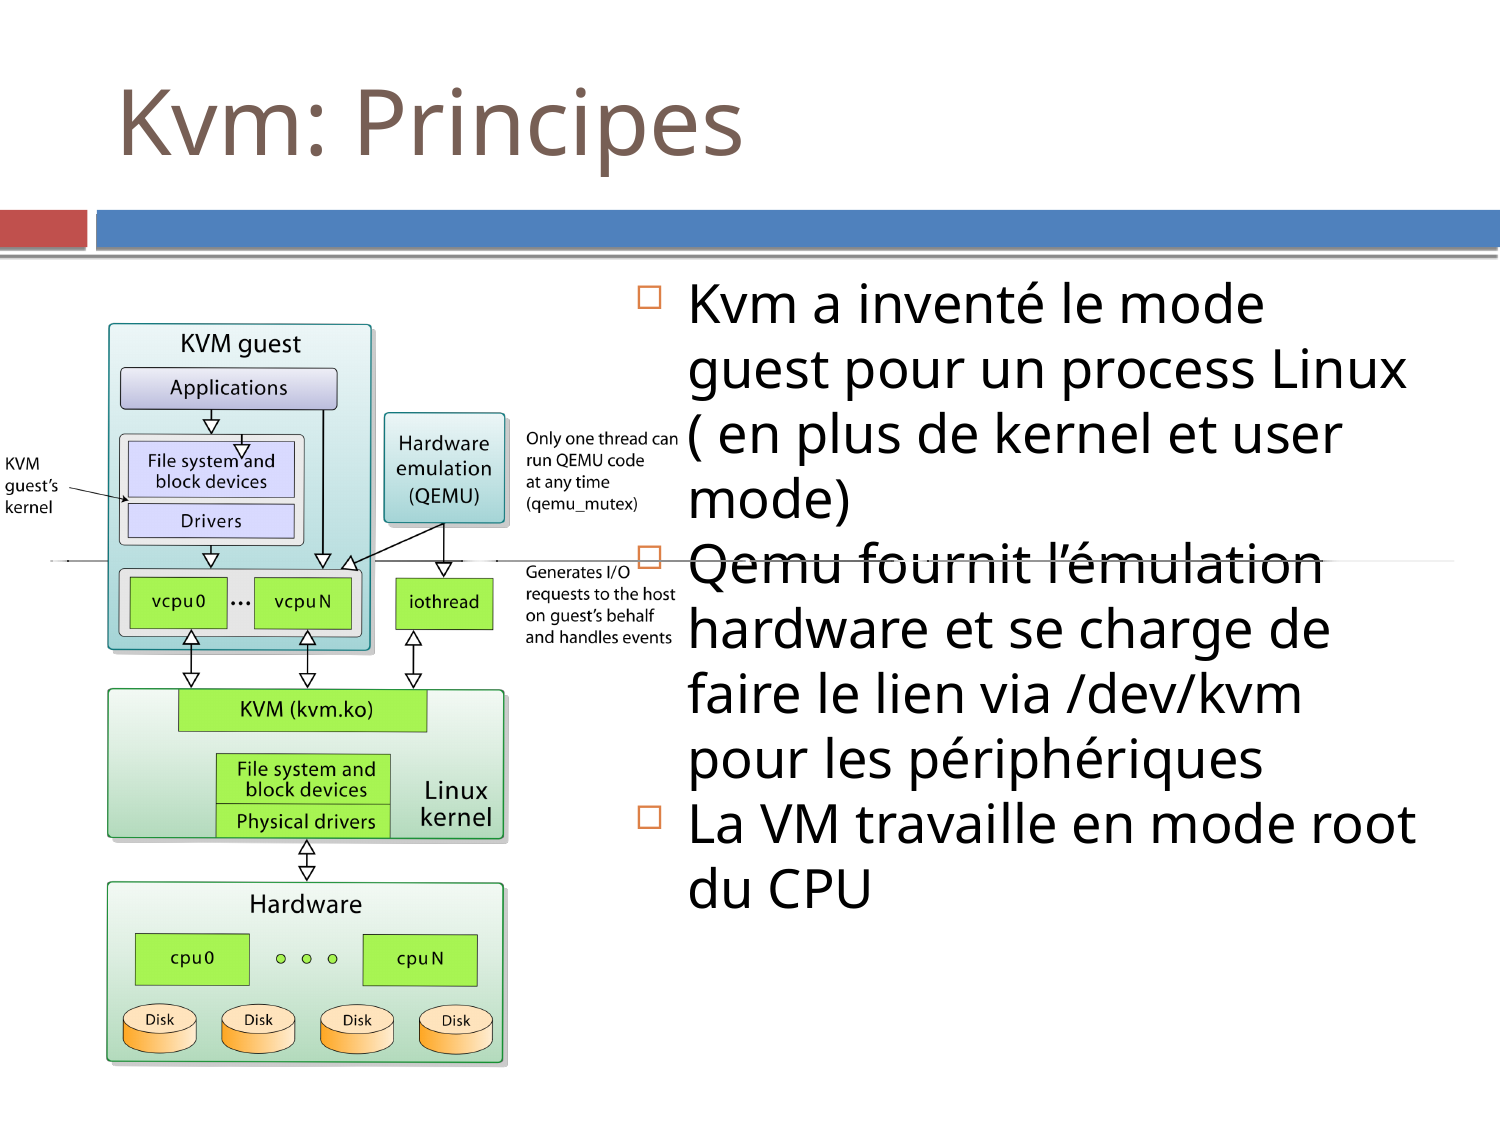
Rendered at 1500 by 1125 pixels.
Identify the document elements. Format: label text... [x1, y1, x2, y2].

text_box Kvm a inventé le mode guest pour un process Linux ( en plus de kernel et user mode) Qemu fournit l’émulation hardware et se charge de faire le lien via /dev/kvm pour les périphériques La VM travaille en mode root du CPU [683, 562, 1438, 1000]
picture [0, 313, 1500, 1075]
text_box Kvm a inventé le mode guest pour un process Linux ( en plus de kernel et user mode) Qemu fournit l’émulation hardware et se charge de faire le lien via /dev/kvm pour les périphériques La VM travaille en mode root du CPU [620, 262, 1438, 560]
text_box Kvm: Principes [100, 37, 1438, 200]
